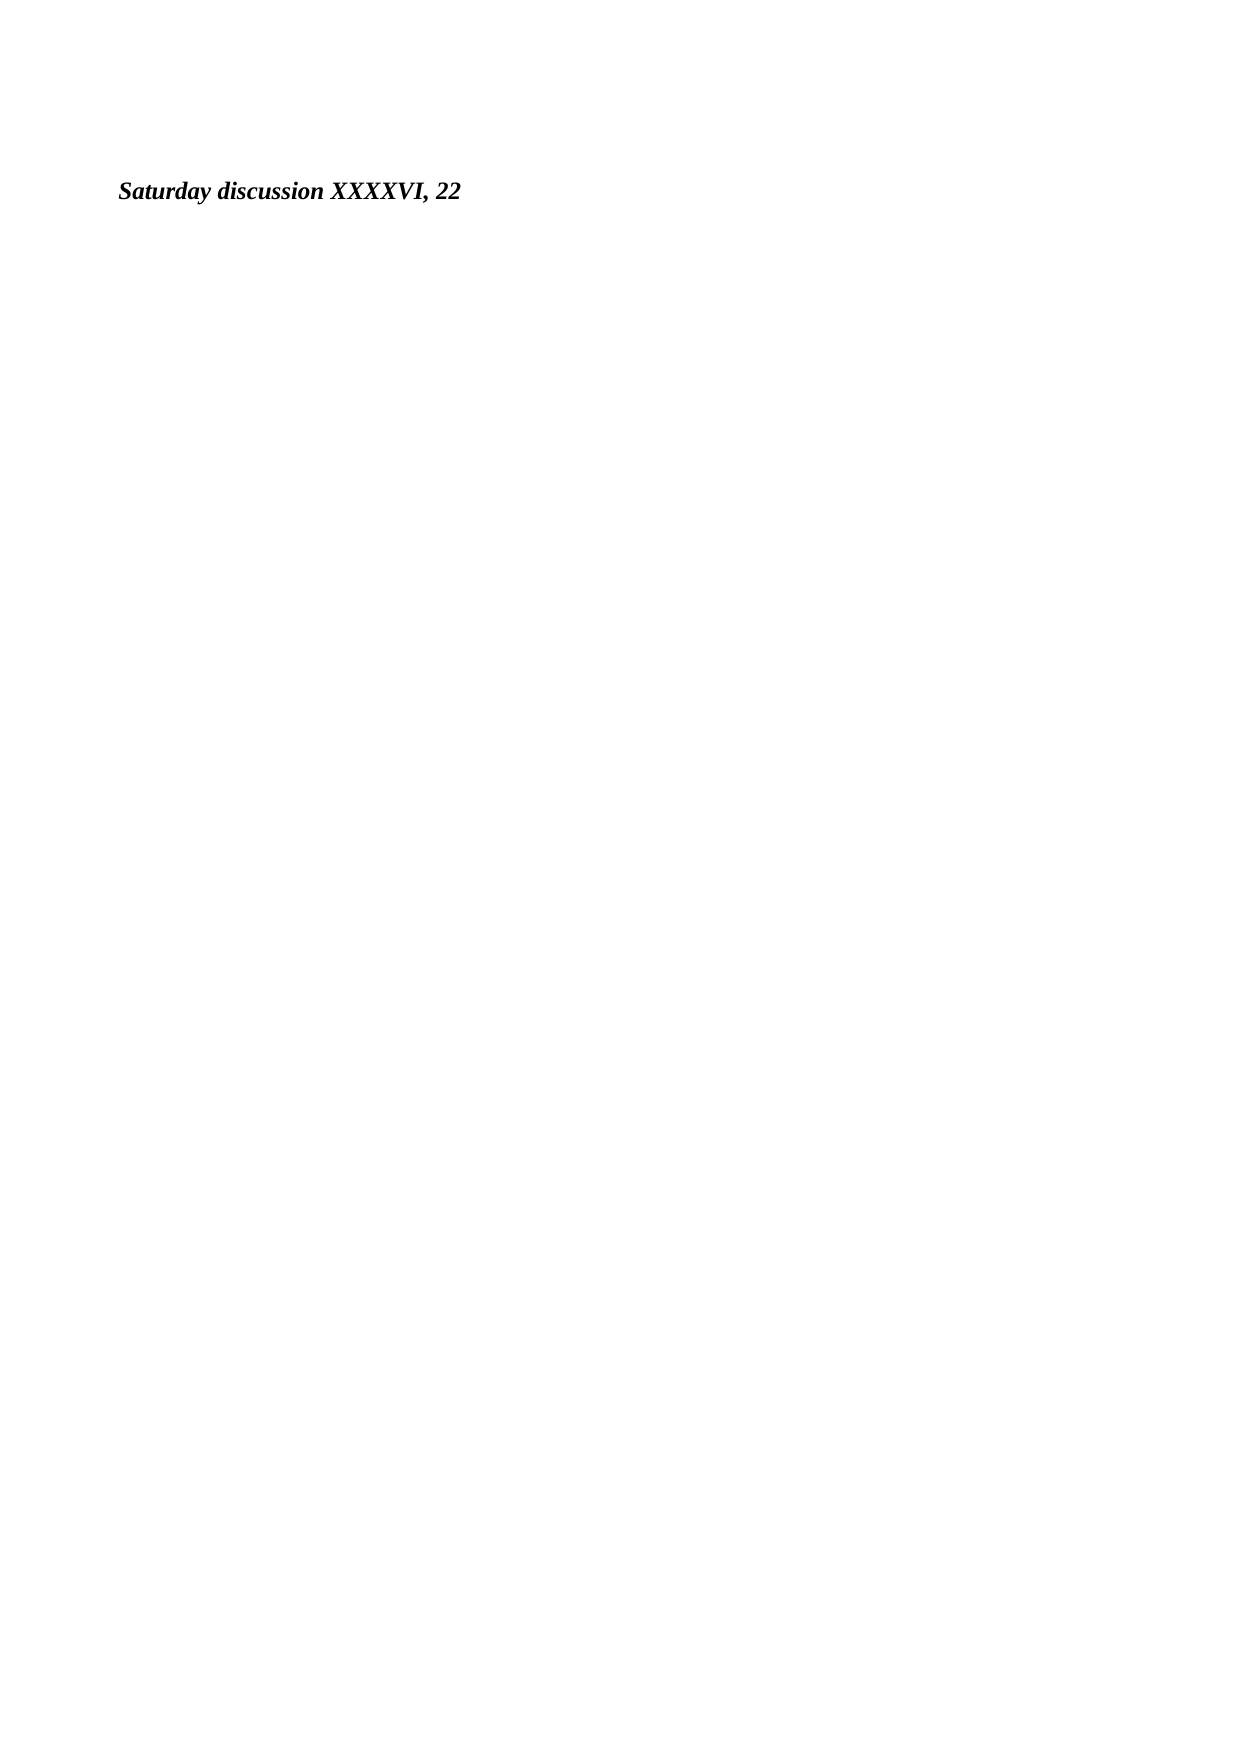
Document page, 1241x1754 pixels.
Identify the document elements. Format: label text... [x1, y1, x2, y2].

subtitle Saturday discussion XXXXVI, 22 [118, 176, 1122, 205]
